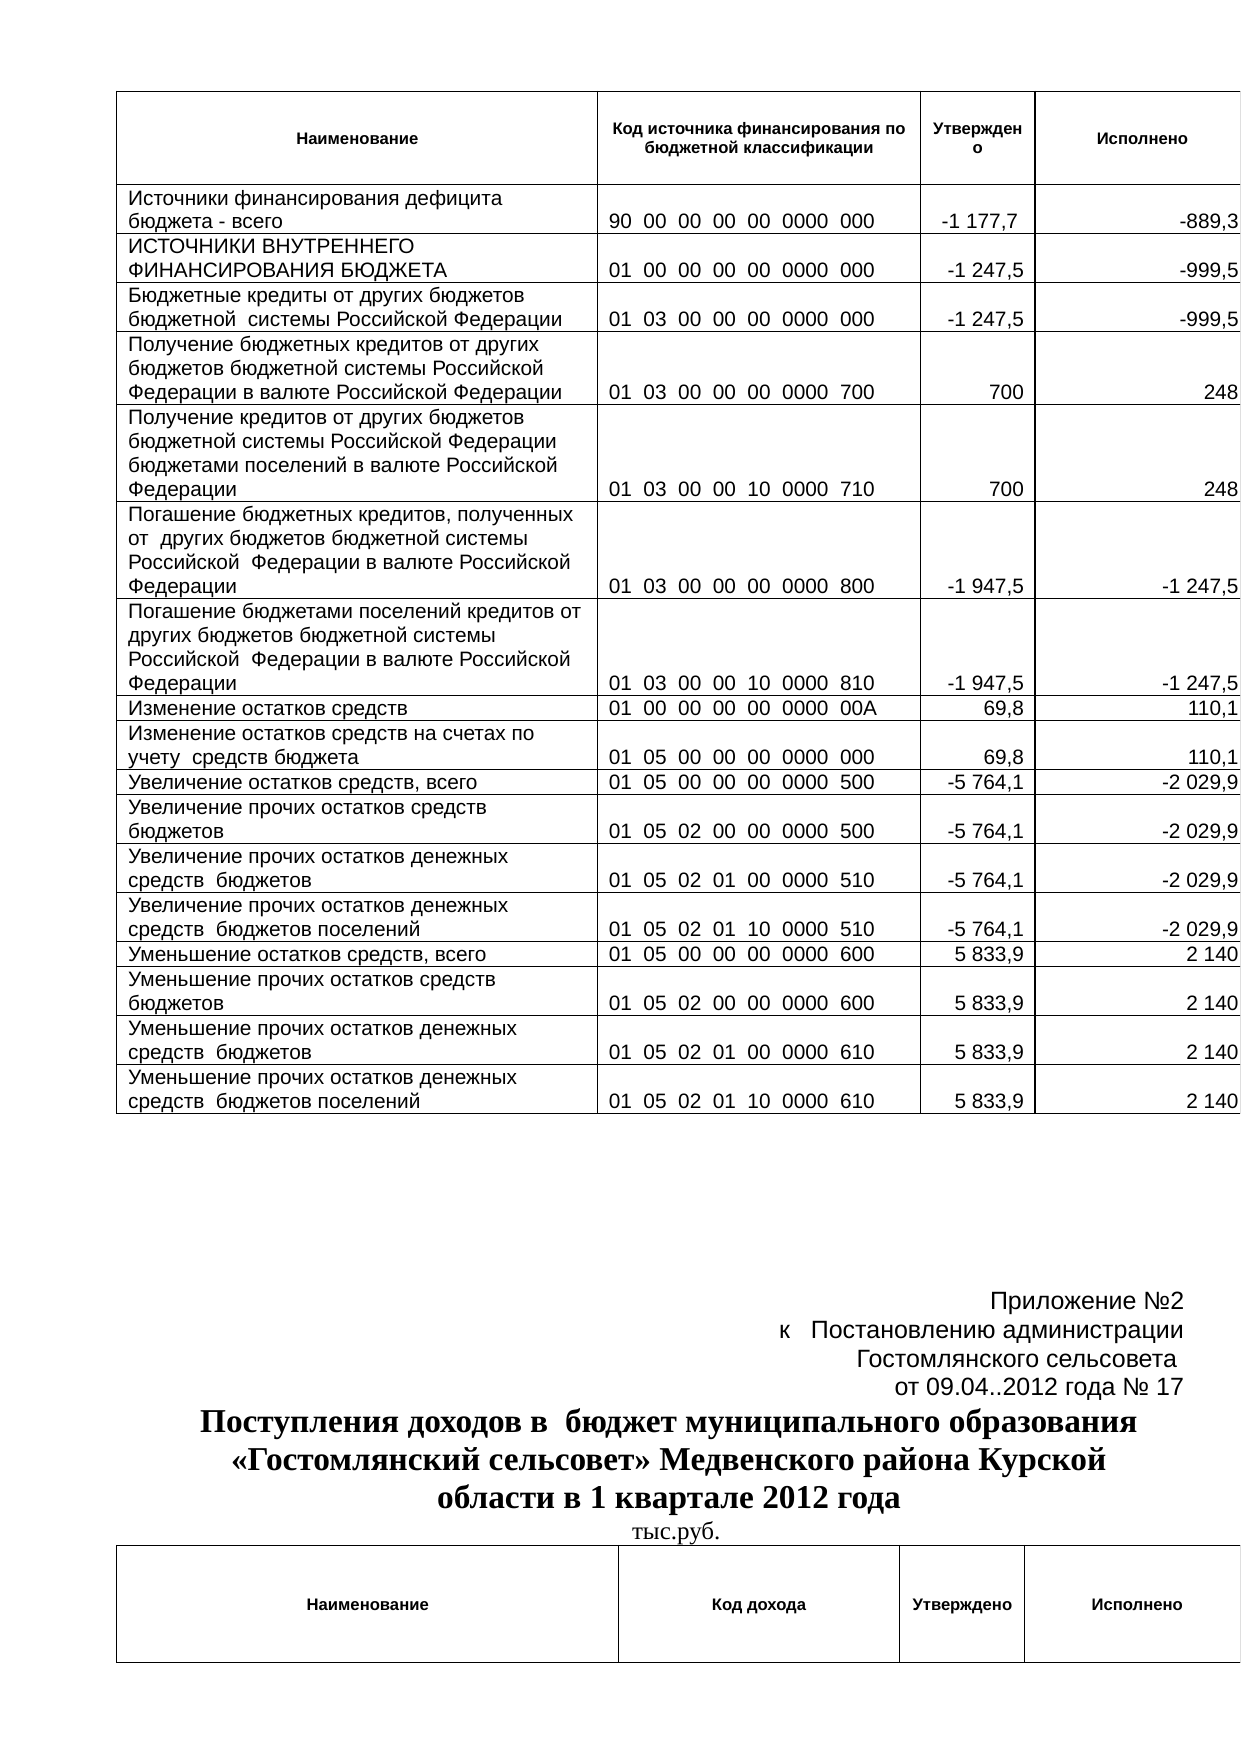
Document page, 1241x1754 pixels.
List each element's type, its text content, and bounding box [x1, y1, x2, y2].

table_cell Получение кредитов от других бюджетов бюджетной системы Российской Федерации бюджетами поселений в валюте Российской Федерации [117, 405, 597, 501]
table_cell 01 05 02 01 10 0000 610 [598, 1065, 920, 1112]
table_cell 700 [921, 405, 1034, 501]
table_cell [1157, 1114, 1161, 1142]
table_cell [1161, 1114, 1165, 1142]
table_header Код дохода [619, 1546, 899, 1662]
table_cell [1232, 1114, 1236, 1142]
table_cell 01 05 00 00 00 0000 600 [598, 942, 920, 966]
table_header Наименование [117, 1546, 618, 1662]
table_cell 2 140 [1036, 942, 1240, 966]
table_cell [1165, 1114, 1169, 1142]
table_cell Увеличение прочих остатков средств бюджетов [117, 795, 597, 843]
table_cell [1153, 1114, 1157, 1142]
table_cell [1187, 1114, 1193, 1142]
table_cell Увеличение остатков средств, всего [117, 770, 597, 794]
table_cell 90 00 00 00 00 0000 000 [598, 185, 920, 233]
table_cell 01 00 00 00 00 0000 000 [598, 234, 920, 282]
table_cell Изменение остатков средств на счетах по учету средств бюджета [117, 721, 597, 769]
table_cell 69,8 [921, 721, 1034, 769]
table_cell [598, 1114, 920, 1142]
table_cell 01 05 00 00 00 0000 500 [598, 770, 920, 794]
table_cell -2 029,9 [1036, 844, 1240, 892]
table_cell -1 247,5 [921, 234, 1034, 282]
table_cell Погашение бюджетных кредитов, полученных от других бюджетов бюджетной системы Российской Федерации в валюте Российской Федерации [117, 502, 597, 598]
table_cell 01 00 00 00 00 0000 00А [598, 696, 920, 720]
table_cell [1193, 1114, 1197, 1142]
table_cell 01 03 00 00 00 0000 700 [598, 332, 920, 404]
table_cell 248 [1036, 405, 1240, 501]
table_cell -5 764,1 [921, 844, 1034, 892]
text к Постановлению администрации [168, 1315, 1184, 1343]
table_cell -2 029,9 [1036, 795, 1240, 843]
table_cell 700 [921, 332, 1034, 404]
table_cell -1 947,5 [921, 599, 1034, 695]
table_cell Уменьшение прочих остатков денежных средств бюджетов [117, 1016, 597, 1063]
table_header Утверждено [900, 1546, 1024, 1662]
table_cell 5 833,9 [921, 967, 1034, 1014]
table_cell Погашение бюджетами поселений кредитов от других бюджетов бюджетной системы Российской Федерации в валюте Российской Федерации [117, 599, 597, 695]
table_cell 01 05 02 00 00 0000 600 [598, 967, 920, 1014]
table_cell Получение бюджетных кредитов от других бюджетов бюджетной системы Российской Федерации в валюте Российской Федерации [117, 332, 597, 404]
table_cell 01 05 02 01 10 0000 510 [598, 893, 920, 941]
table_cell 01 03 00 00 10 0000 710 [598, 405, 920, 501]
table_cell -5 764,1 [921, 770, 1034, 794]
text Поступления доходов в бюджет муниципального образования «Гостомлянский сельсовет» Медвенского района Курской области в 1 квартале 2012 года [168, 1401, 1169, 1516]
table_cell [1202, 1114, 1207, 1142]
table_cell 2 140 [1036, 1065, 1240, 1112]
table_cell [1224, 1114, 1228, 1142]
table_cell [1183, 1114, 1187, 1142]
table_cell Источники финансирования дефицита бюджета - всего [117, 185, 597, 233]
table_cell [1198, 1114, 1202, 1142]
table_cell 01 05 02 01 00 0000 510 [598, 844, 920, 892]
table_cell -5 764,1 [921, 795, 1034, 843]
table_cell -2 029,9 [1036, 893, 1240, 941]
table_cell [1035, 1114, 1153, 1142]
text от 09.04..2012 года № 17 [168, 1372, 1184, 1401]
table_header Исполнено [1025, 1546, 1240, 1662]
table_cell [1215, 1114, 1219, 1142]
table_header Наименование [117, 92, 597, 184]
table_cell -1 177,7 [921, 185, 1034, 233]
table_cell 01 03 00 00 00 0000 800 [598, 502, 920, 598]
table_cell 110,1 [1036, 696, 1240, 720]
table_cell 01 05 02 01 00 0000 610 [598, 1016, 920, 1063]
table_cell 01 03 00 00 00 0000 000 [598, 283, 920, 331]
table_cell 5 833,9 [921, 1016, 1034, 1063]
table_cell 110,1 [1036, 721, 1240, 769]
table_header Исполнено [1036, 92, 1240, 184]
table_header Код источника финансирования по бюджетной классификации [598, 92, 920, 184]
table_cell 5 833,9 [921, 942, 1034, 966]
table_cell 01 05 02 00 00 0000 500 [598, 795, 920, 843]
table_cell Увеличение прочих остатков денежных средств бюджетов поселений [117, 893, 597, 941]
table_cell Увеличение прочих остатков денежных средств бюджетов [117, 844, 597, 892]
table_cell -1 247,5 [1036, 502, 1240, 598]
table_cell [1228, 1114, 1232, 1142]
table_cell [117, 1114, 597, 1142]
table_cell 69,8 [921, 696, 1034, 720]
table_cell -1 947,5 [921, 502, 1034, 598]
table_cell [920, 1114, 1035, 1142]
table_header Утверждено [921, 92, 1034, 184]
table_cell Уменьшение прочих остатков денежных средств бюджетов поселений [117, 1065, 597, 1112]
table_cell [1178, 1114, 1183, 1142]
table_cell Изменение остатков средств [117, 696, 597, 720]
table_cell -2 029,9 [1036, 770, 1240, 794]
table_cell [1211, 1114, 1215, 1142]
table_cell [1236, 1114, 1240, 1142]
table_cell 01 03 00 00 10 0000 810 [598, 599, 920, 695]
table_cell -1 247,5 [921, 283, 1034, 331]
table_cell Уменьшение прочих остатков средств бюджетов [117, 967, 597, 1014]
table_cell -999,5 [1036, 234, 1240, 282]
table_cell Бюджетные кредиты от других бюджетов бюджетной системы Российской Федерации [117, 283, 597, 331]
table_cell 01 05 00 00 00 0000 000 [598, 721, 920, 769]
table_cell Уменьшение остатков средств, всего [117, 942, 597, 966]
table_cell -5 764,1 [921, 893, 1034, 941]
table_cell -999,5 [1036, 283, 1240, 331]
text тыс.руб. [168, 1516, 1184, 1545]
table_cell -1 247,5 [1036, 599, 1240, 695]
table_cell ИСТОЧНИКИ ВНУТРЕННЕГО ФИНАНСИРОВАНИЯ БЮДЖЕТА [117, 234, 597, 282]
table_cell -889,3 [1036, 185, 1240, 233]
table_cell 2 140 [1036, 967, 1240, 1014]
table_cell 2 140 [1036, 1016, 1240, 1063]
table_cell [1169, 1114, 1173, 1142]
text Гостомлянского сельсовета [168, 1343, 1184, 1372]
table_cell [1207, 1114, 1211, 1142]
table_cell [1174, 1114, 1178, 1142]
table_cell 248 [1036, 332, 1240, 404]
text Приложение №2 [168, 1286, 1184, 1315]
table_cell 5 833,9 [921, 1065, 1034, 1112]
table_cell [1219, 1114, 1223, 1142]
